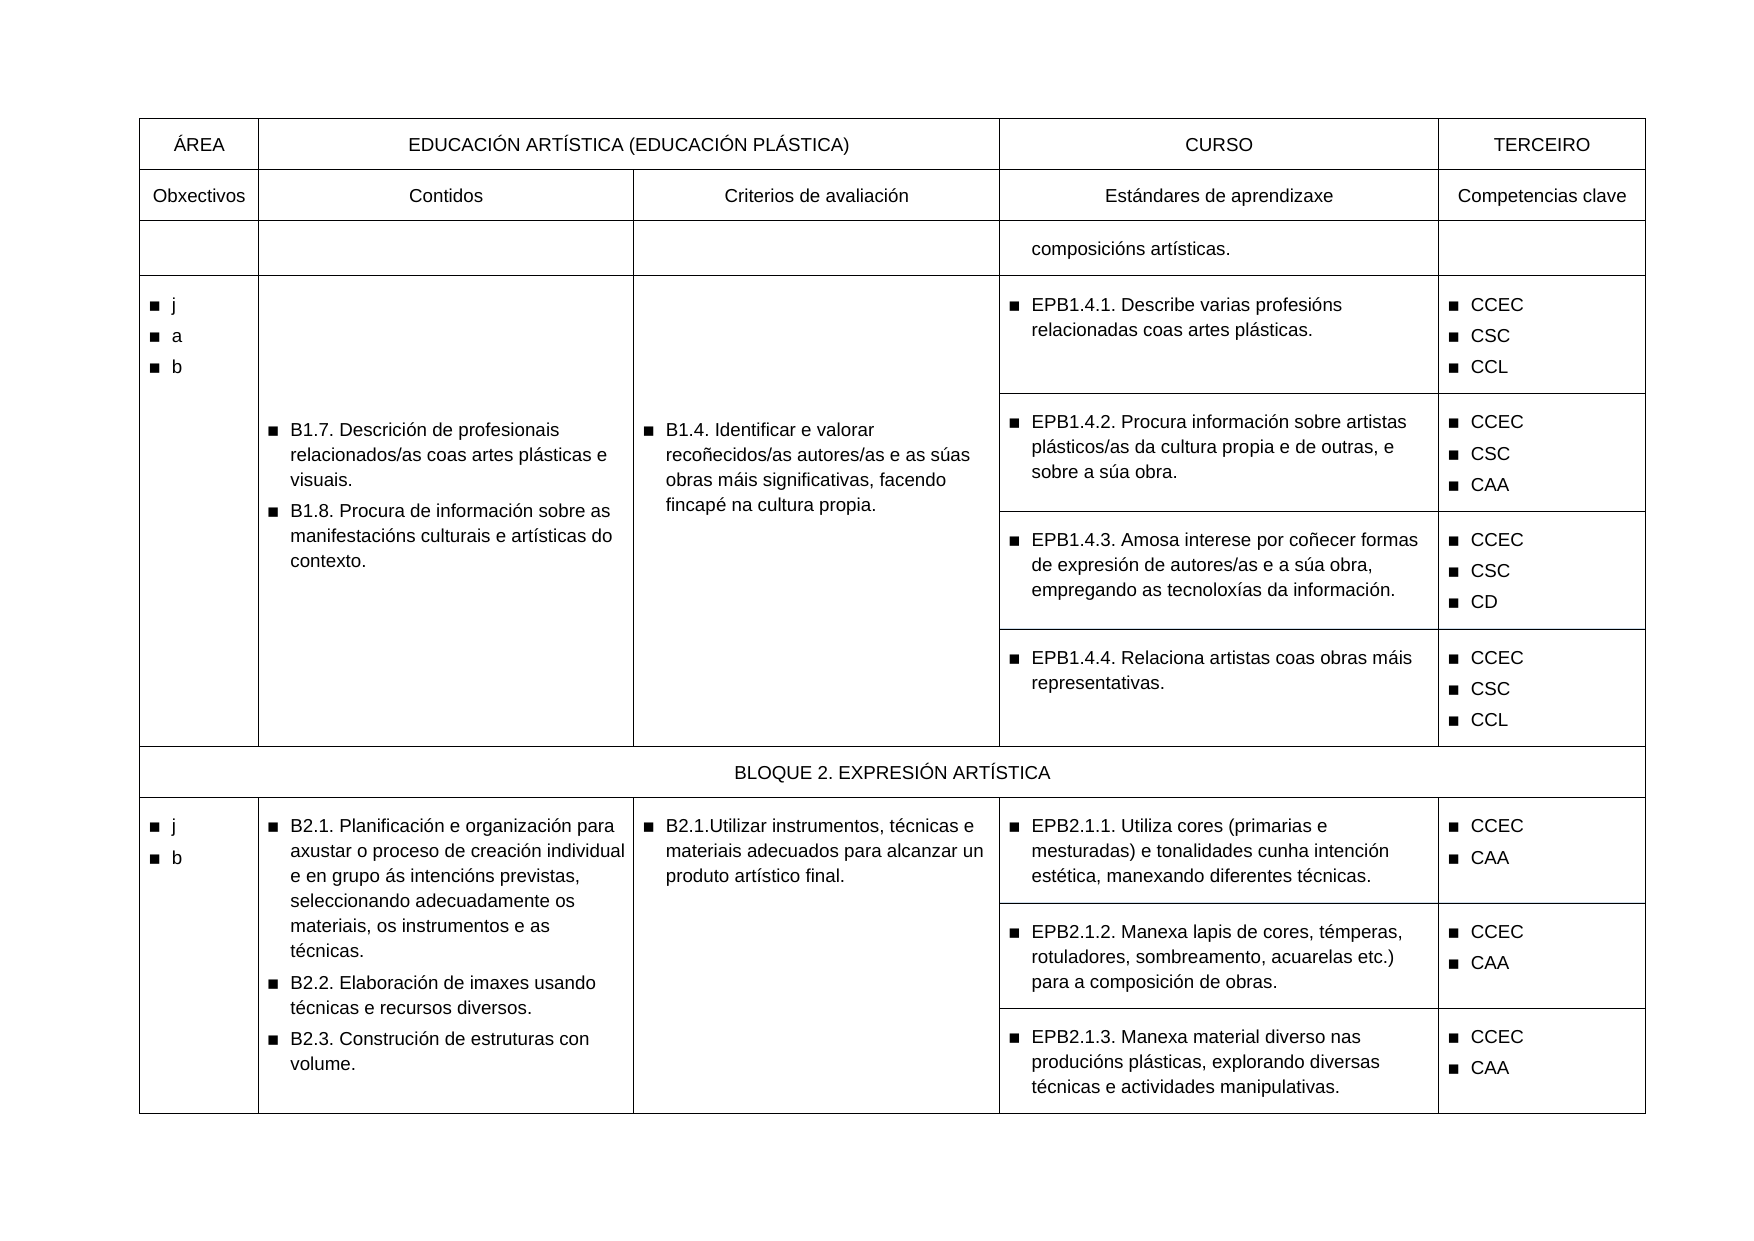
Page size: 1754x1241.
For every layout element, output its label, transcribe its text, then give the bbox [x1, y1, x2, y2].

table_cell EPB2.1.3. Manexa material diverso nas producións plásticas, explorando diversas técnicas e actividades manipulativas. [1000, 1009, 1438, 1113]
table_cell Obxectivos [140, 170, 258, 220]
table_cell CCEC CAA [1439, 798, 1645, 902]
table_cell CCEC CAA [1439, 904, 1645, 1008]
table_header EDUCACIÓN ARTÍSTICA (EDUCACIÓN PLÁSTICA) [259, 119, 999, 169]
table_cell j a b [140, 276, 258, 746]
table_cell Criterios de avaliación [634, 170, 999, 220]
table_cell B2.1. Planificación e organización para axustar o proceso de creación individual e en grupo ás intencións previstas, seleccionando adecuadamente os materiais, os instrumentos e as técnicas. B2.2. Elaboración de imaxes usando técnicas e recursos diversos. B2.3. Construción de estruturas con volume. [259, 798, 633, 1113]
table_cell CCEC CSC CCL [1439, 630, 1645, 746]
table_cell [634, 221, 999, 275]
table_cell [259, 221, 633, 275]
table_cell EPB1.4.3. Amosa interese por coñecer formas de expresión de autores/as e a súa obra, empregando as tecnoloxías da información. [1000, 512, 1438, 628]
table_cell Contidos [259, 170, 633, 220]
table_cell CCEC CSC CCL [1439, 276, 1645, 393]
table_header ÁREA [140, 119, 258, 169]
table_cell Estándares de aprendizaxe [1000, 170, 1438, 220]
table_header TERCEIRO [1439, 119, 1645, 169]
table_cell B1.4. Identificar e valorar recoñecidos/as autores/as e as súas obras máis significativas, facendo fincapé na cultura propia. [634, 276, 999, 746]
table_cell CCEC CSC CD [1439, 512, 1645, 628]
table_cell EPB2.1.1. Utiliza cores (primarias e mesturadas) e tonalidades cunha intención estética, manexando diferentes técnicas. [1000, 798, 1438, 902]
table_cell EPB1.4.4. Relaciona artistas coas obras máis representativas. [1000, 630, 1438, 746]
table_cell j b [140, 798, 258, 1113]
table_cell EPB1.4.2. Procura información sobre artistas plásticos/as da cultura propia e de outras, e sobre a súa obra. [1000, 394, 1438, 511]
table_header CURSO [1000, 119, 1438, 169]
table_cell EPB1.4.1. Describe varias profesións relacionadas coas artes plásticas. [1000, 276, 1438, 393]
table_cell B1.7. Descrición de profesionais relacionados/as coas artes plásticas e visuais. B1.8. Procura de información sobre as manifestacións culturais e artísticas do contexto. [259, 276, 633, 746]
table_cell CCEC CAA [1439, 1009, 1645, 1113]
table_cell CCEC CSC CAA [1439, 394, 1645, 511]
table_cell BLOQUE 2. EXPRESIÓN ARTÍSTICA [140, 747, 1645, 797]
table_cell [140, 221, 258, 275]
table_cell composicións artísticas. [1000, 221, 1438, 275]
table_cell B2.1.Utilizar instrumentos, técnicas e materiais adecuados para alcanzar un produto artístico final. [634, 798, 999, 1113]
table_cell EPB2.1.2. Manexa lapis de cores, témperas, rotuladores, sombreamento, acuarelas etc.) para a composición de obras. [1000, 904, 1438, 1008]
table_cell [1439, 221, 1645, 275]
table_cell Competencias clave [1439, 170, 1645, 220]
